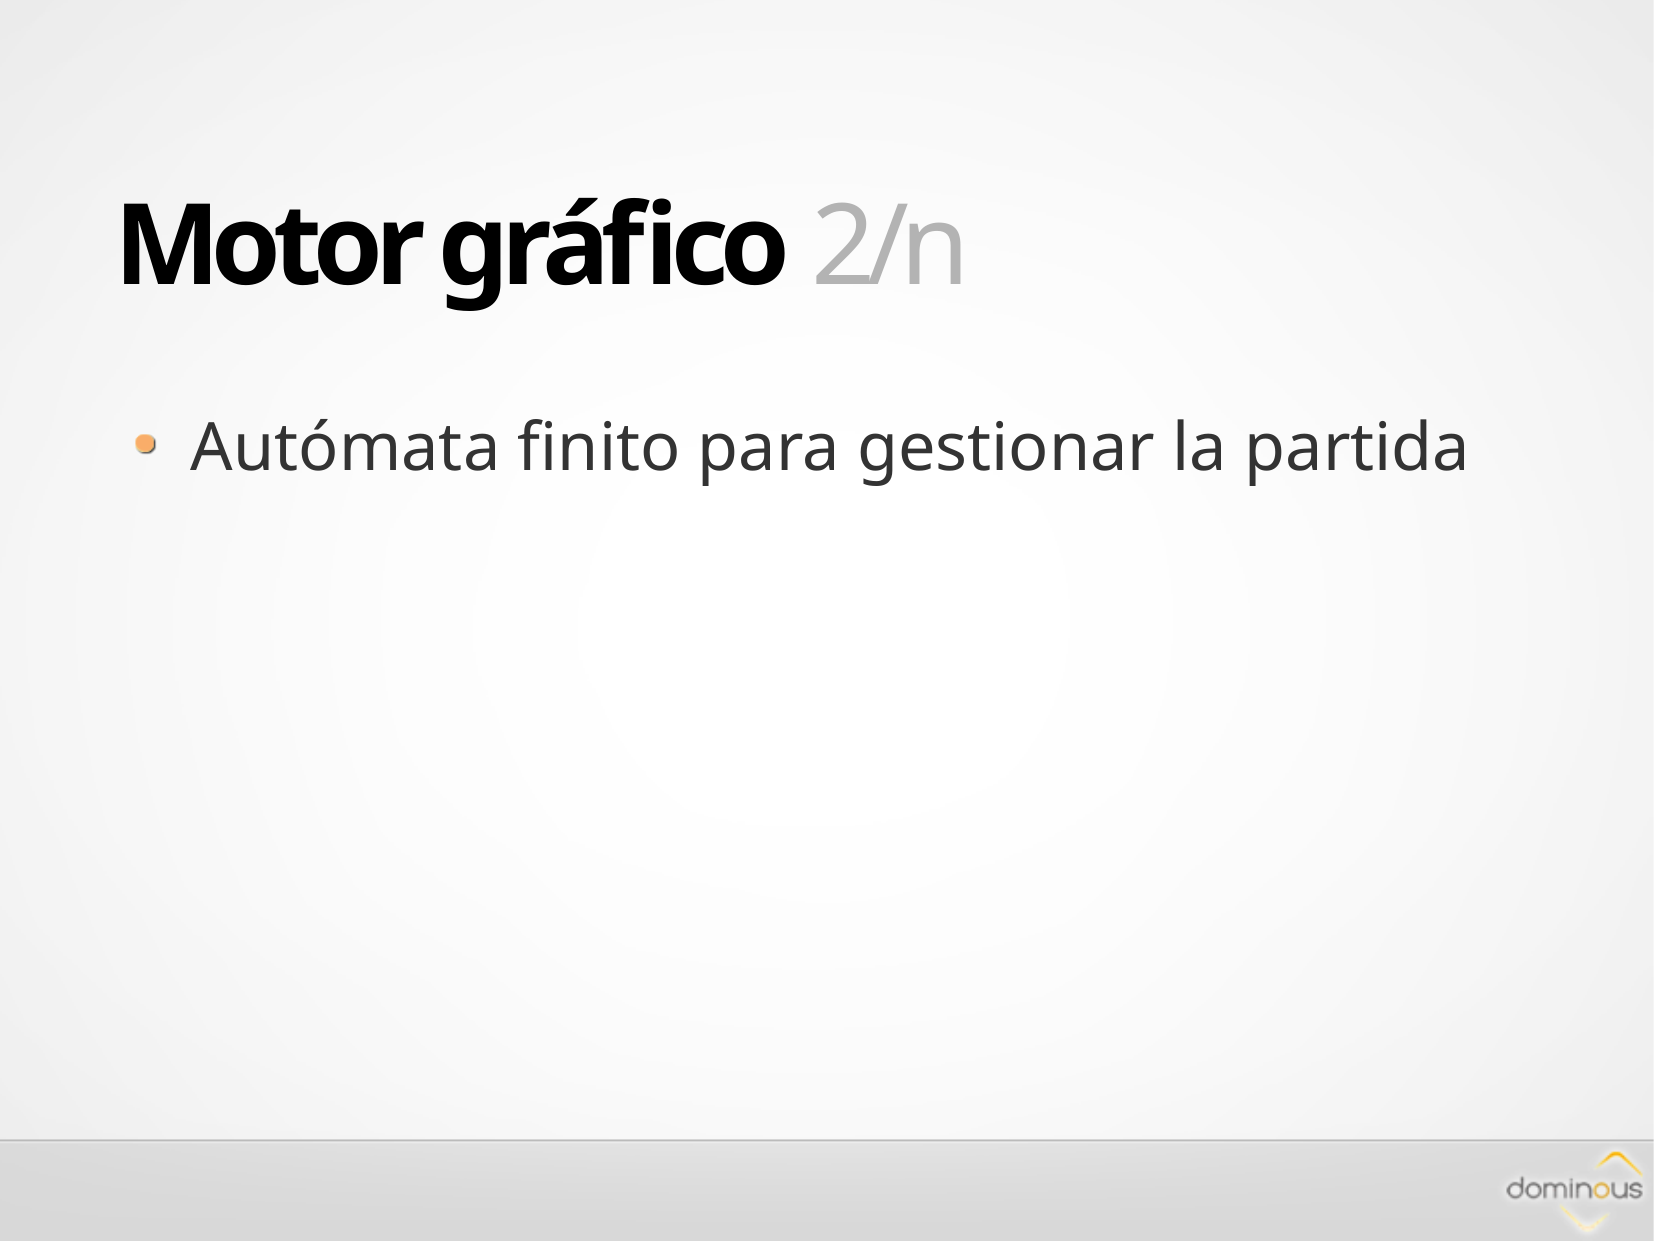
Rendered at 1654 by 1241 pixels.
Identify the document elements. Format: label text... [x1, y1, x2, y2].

picture [0, 0, 1654, 1241]
text_box Motor gráfico 2/n [99, 179, 1565, 355]
text_box Autómata finito para gestionar la partida [119, 391, 1587, 1012]
